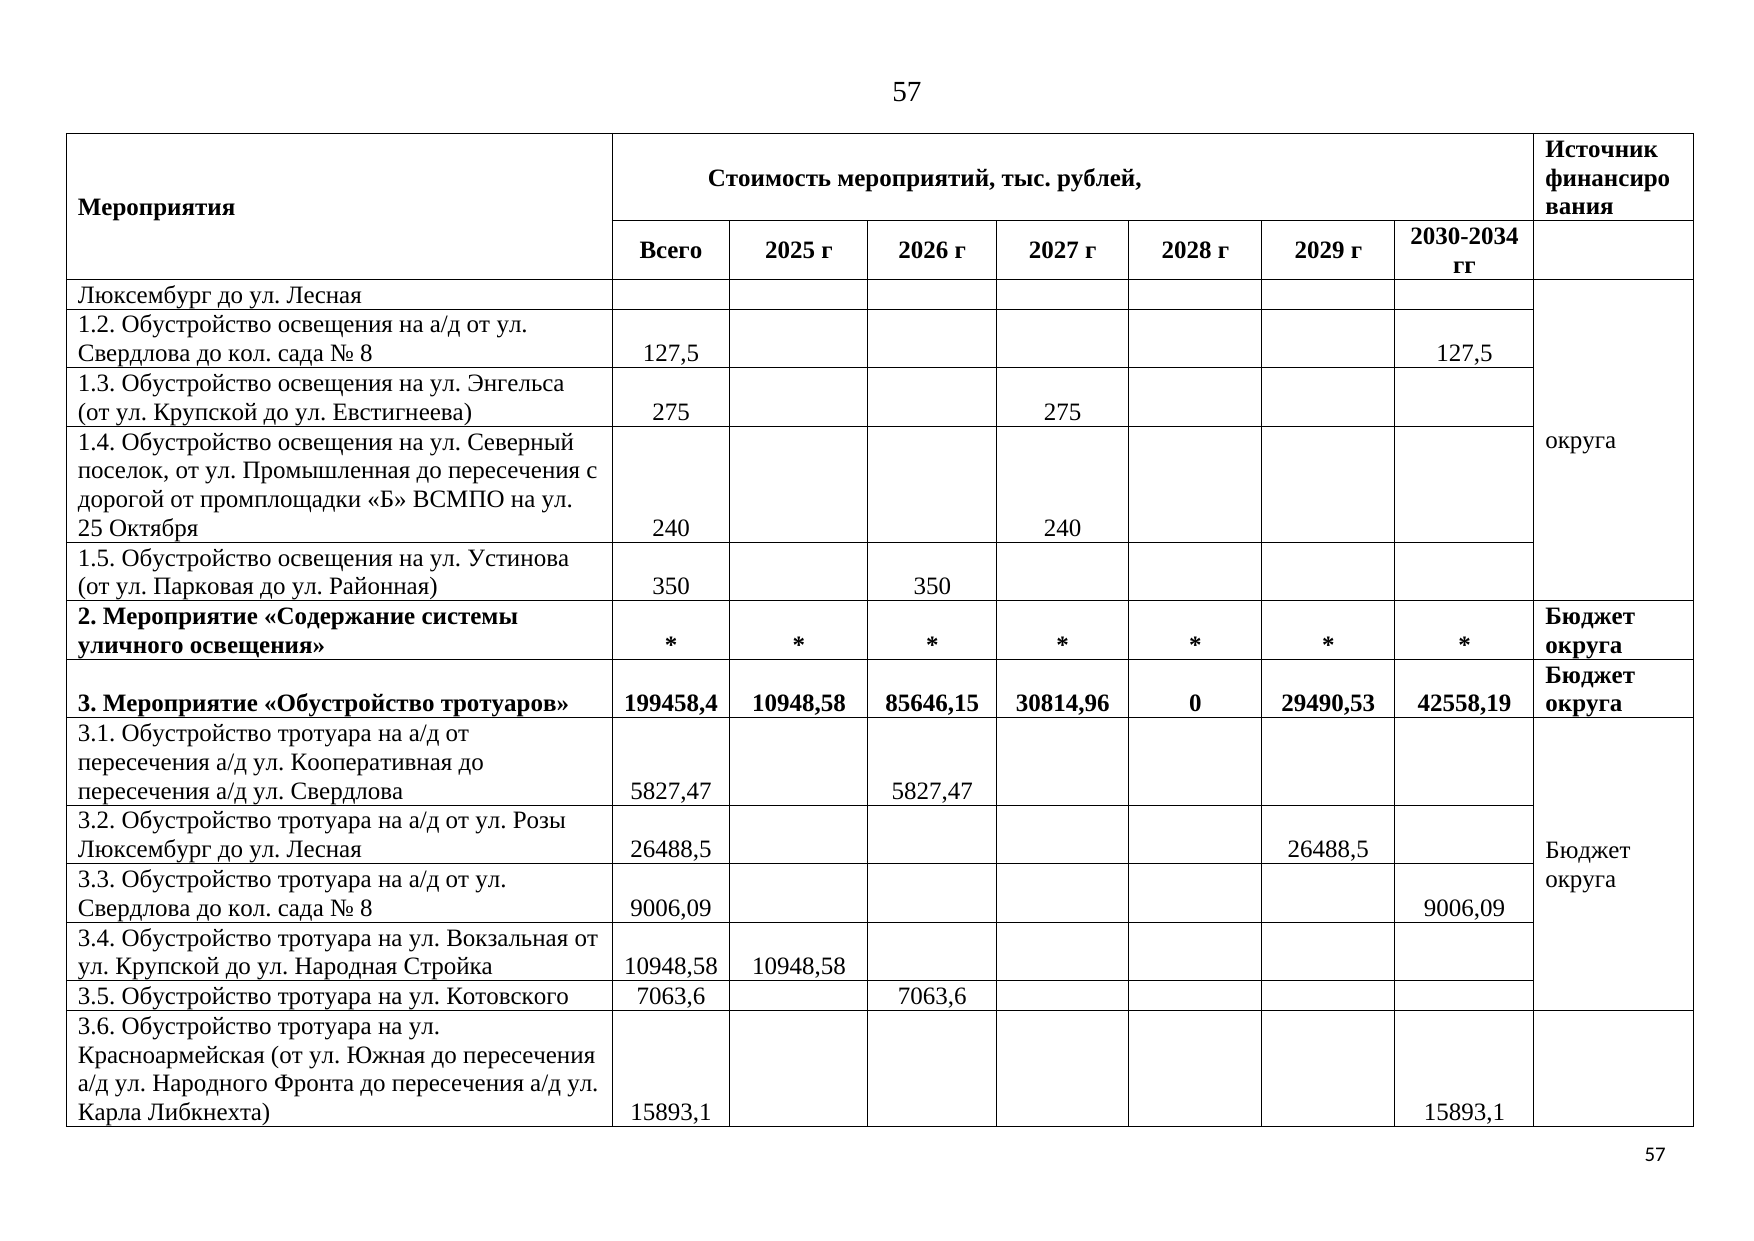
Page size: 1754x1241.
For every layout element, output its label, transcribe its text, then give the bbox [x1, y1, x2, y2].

table_cell 240 [997, 427, 1128, 542]
table_cell 42558,19 [1395, 660, 1533, 717]
table_cell [868, 806, 996, 863]
table_cell [997, 1011, 1128, 1126]
table_cell [1262, 280, 1394, 308]
table_cell [1694, 600, 1747, 659]
table_cell 3.1. Обустройство тротуара на а/д от пересечения а/д ул. Кооперативная до пересечения а/д ул. Свердлова [67, 718, 612, 804]
table_cell 2. Мероприятие «Содержание системы уличного освещения» [67, 601, 612, 659]
table_cell [730, 280, 867, 308]
table_cell * [1129, 601, 1261, 659]
table_cell [868, 427, 996, 542]
table_cell 2027 г [997, 221, 1128, 279]
table_cell 0 [1129, 660, 1261, 717]
table_cell [1129, 981, 1261, 1010]
table_cell [1262, 427, 1394, 542]
table_cell [1262, 543, 1394, 600]
table_cell 3.4. Обустройство тротуара на ул. Вокзальная от ул. Крупской до ул. Народная Стройка [67, 923, 612, 980]
table_cell 30814,96 [997, 660, 1128, 717]
table_cell 350 [613, 543, 729, 600]
table_cell [730, 864, 867, 922]
table_cell 26488,5 [613, 806, 729, 863]
table_cell 3.2. Обустройство тротуара на а/д от ул. Розы Люксембург до ул. Лесная [67, 806, 612, 863]
table_cell [1694, 922, 1747, 980]
table_cell 275 [613, 368, 729, 426]
table_cell 10948,58 [730, 660, 867, 717]
table_cell 26488,5 [1262, 806, 1394, 863]
table_cell [1129, 806, 1261, 863]
table_cell [1129, 543, 1261, 600]
table_cell [1262, 864, 1394, 922]
table_cell [868, 864, 996, 922]
table_cell [1694, 367, 1747, 426]
table_cell [1395, 718, 1533, 804]
table_cell [730, 543, 867, 600]
table_cell * [613, 601, 729, 659]
table_cell [997, 310, 1128, 367]
table_cell [1262, 718, 1394, 804]
table_cell 3.6. Обустройство тротуара на ул. Красноармейская (от ул. Южная до пересечения а/д ул. Народного Фронта до пересечения а/д ул. Карла Либкнехта) [67, 1011, 612, 1126]
table_cell [868, 368, 996, 426]
table_cell 15893,1 [1395, 1011, 1533, 1126]
table_cell [730, 368, 867, 426]
table_cell 2025 г [730, 221, 867, 279]
table_cell [1129, 1011, 1261, 1126]
table_cell 7063,6 [613, 981, 729, 1010]
table_cell [997, 981, 1128, 1010]
table_cell [1694, 659, 1747, 717]
table_cell * [1395, 601, 1533, 659]
table_cell [1395, 923, 1533, 980]
table_cell 1.3. Обустройство освещения на ул. Энгельса (от ул. Крупской до ул. Евстигнеева) [67, 368, 612, 426]
table_cell [1694, 542, 1747, 600]
table_cell Бюджет округа [1534, 718, 1693, 1010]
table_header Стоимость мероприятий, тыс. рублей, [696, 134, 1533, 220]
table_cell 15893,1 [613, 1011, 729, 1126]
table_cell [1534, 221, 1693, 279]
table_cell [730, 1011, 867, 1126]
table_cell округа [1534, 280, 1693, 600]
table_cell [1129, 923, 1261, 980]
table_cell [1694, 805, 1747, 863]
table_cell 29490,53 [1262, 660, 1394, 717]
table_cell [1129, 718, 1261, 804]
table_cell 85646,15 [868, 660, 996, 717]
table_cell [1129, 280, 1261, 308]
table_cell [997, 923, 1128, 980]
table_cell [997, 543, 1128, 600]
table_cell [1395, 280, 1533, 308]
table_cell 127,5 [1395, 310, 1533, 367]
table_cell [730, 310, 867, 367]
table_cell [1129, 427, 1261, 542]
table_cell [1395, 543, 1533, 600]
table_cell 3.5. Обустройство тротуара на ул. Котовского [67, 981, 612, 1010]
table_cell 199458,4 [613, 660, 729, 717]
table_header Источник финансирования [1534, 134, 1693, 220]
table_cell [1262, 368, 1394, 426]
table_cell [1395, 806, 1533, 863]
table_header [1694, 133, 1747, 220]
table_cell Всего [613, 221, 729, 279]
table_cell 275 [997, 368, 1128, 426]
table_cell [1694, 717, 1747, 804]
table_cell [730, 981, 867, 1010]
table_cell [997, 718, 1128, 804]
table_cell 1.5. Обустройство освещения на ул. Устинова (от ул. Парковая до ул. Районная) [67, 543, 612, 600]
table_cell 9006,09 [1395, 864, 1533, 922]
table_cell [1694, 863, 1747, 922]
table_cell 5827,47 [868, 718, 996, 804]
table_cell * [1262, 601, 1394, 659]
table_cell 5827,47 [613, 718, 729, 804]
table_cell [1694, 309, 1747, 367]
table_cell [1262, 923, 1394, 980]
table_cell [613, 280, 729, 308]
table_cell [868, 280, 996, 308]
table_cell Люксембург до ул. Лесная [67, 280, 612, 308]
table_cell [1395, 368, 1533, 426]
table_cell 240 [613, 427, 729, 542]
table_cell * [868, 601, 996, 659]
table_cell Бюджет округа [1534, 601, 1693, 659]
table_cell * [997, 601, 1128, 659]
table_cell 3.3. Обустройство тротуара на а/д от ул. Свердлова до кол. сада № 8 [67, 864, 612, 922]
table_cell 3. Мероприятие «Обустройство тротуаров» [67, 660, 612, 717]
table_cell [1262, 1011, 1394, 1126]
table_cell [1262, 981, 1394, 1010]
table_cell * [730, 601, 867, 659]
table_cell [1694, 426, 1747, 542]
table_cell [1395, 981, 1533, 1010]
table_cell 10948,58 [613, 923, 729, 980]
table_cell 10948,58 [730, 923, 867, 980]
table_cell 1.2. Обустройство освещения на а/д от ул. Свердлова до кол. сада № 8 [67, 310, 612, 367]
table_cell [997, 280, 1128, 308]
table_cell [1694, 980, 1747, 1010]
table_header Мероприятия [67, 134, 612, 279]
table_cell [1129, 310, 1261, 367]
table_cell 127,5 [613, 310, 729, 367]
table_cell [1534, 1011, 1693, 1126]
table_cell [1129, 368, 1261, 426]
table_cell [868, 310, 996, 367]
table_cell [1129, 864, 1261, 922]
table_cell [997, 806, 1128, 863]
table_cell 2028 г [1129, 221, 1261, 279]
table_cell 2026 г [868, 221, 996, 279]
table_cell [730, 806, 867, 863]
table_cell [730, 718, 867, 804]
table_cell [1694, 1010, 1747, 1126]
table_cell [868, 923, 996, 980]
table_cell [1395, 427, 1533, 542]
table_cell [1694, 279, 1747, 308]
table_cell Бюджет округа [1534, 660, 1693, 717]
table_cell 2030-2034 гг [1395, 221, 1533, 279]
table_header [613, 134, 696, 220]
table_cell [1694, 220, 1747, 279]
table_cell 1.4. Обустройство освещения на ул. Северный поселок, от ул. Промышленная до пересечения с дорогой от промплощадки «Б» ВСМПО на ул. 25 Октября [67, 427, 612, 542]
table_cell [868, 1011, 996, 1126]
table_cell [1262, 310, 1394, 367]
table_cell 9006,09 [613, 864, 729, 922]
table_cell [997, 864, 1128, 922]
table_cell [730, 427, 867, 542]
table_cell 2029 г [1262, 221, 1394, 279]
table_cell 7063,6 [868, 981, 996, 1010]
table_cell 350 [868, 543, 996, 600]
